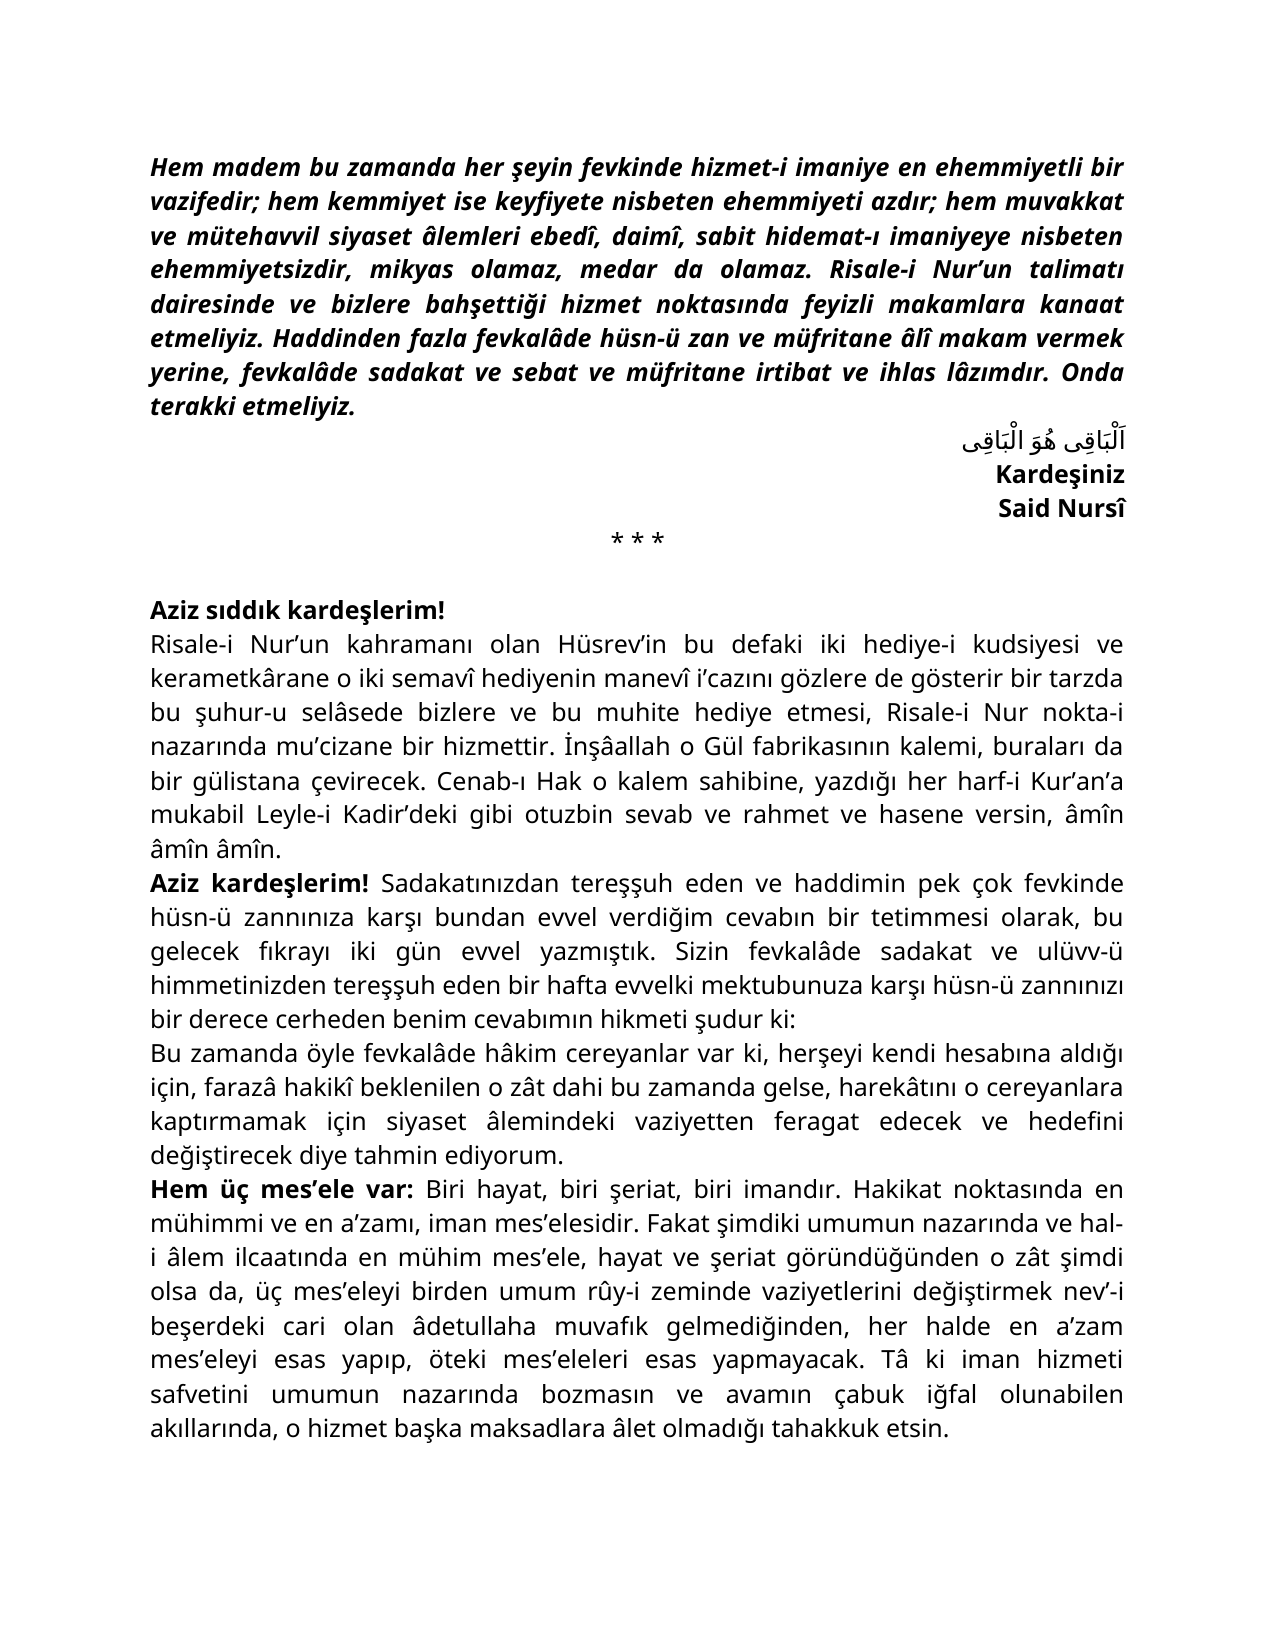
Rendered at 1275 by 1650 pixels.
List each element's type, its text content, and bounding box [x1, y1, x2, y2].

text Aziz sıddık kardeşlerim! [150, 593, 1125, 627]
text Said Nursî [150, 491, 1125, 525]
text Hem madem bu zamanda her şeyin fevkinde hizmet-i imaniye en ehemmiyetli bir vazifedir; hem kemmiyet ise keyfiyete nisbeten ehemmiyeti azdır; hem muvakkat ve mütehavvil siyaset âlemleri ebedî, daimî, sabit hidemat-ı imaniyeye nisbeten ehemmiyetsizdir, mikyas olamaz, medar da olamaz. Risale-i Nur’un talimatı dairesinde ve bizlere bahşettiği hizmet noktasında feyizli makamlara kanaat etmeliyiz. Haddinden fazla fevkalâde hüsn-ü zan ve müfritane âlî makam vermek yerine, fevkalâde sadakat ve sebat ve müfritane irtibat ve ihlas lâzımdır. Onda terakki etmeliyiz. [150, 150, 1125, 422]
text Aziz kardeşlerim! Sadakatınızdan tereşşuh eden ve haddimin pek çok fevkinde hüsn-ü zannınıza karşı bundan evvel verdiğim cevabın bir tetimmesi olarak, bu gelecek fıkrayı iki gün evvel yazmıştık. Sizin fevkalâde sadakat ve ulüvv-ü himmetinizden tereşşuh eden bir hafta evvelki mektubunuza karşı hüsn-ü zannınızı bir derece cerheden benim cevabımın hikmeti şudur ki: [150, 865, 1125, 1036]
text Kardeşiniz [150, 457, 1125, 491]
text Bu zamanda öyle fevkalâde hâkim cereyanlar var ki, herşeyi kendi hesabına aldığı için, farazâ hakikî beklenilen o zât dahi bu zamanda gelse, harekâtını o cereyanlara kaptırmamak için siyaset âlemindeki vaziyetten feragat edecek ve hedefini değiştirecek diye tahmin ediyorum. [150, 1036, 1125, 1172]
text * * * [150, 525, 1125, 559]
text Risale-i Nur’un kahramanı olan Hüsrev’in bu defaki iki hediye-i kudsiyesi ve kerametkârane o iki semavî hediyenin manevî i’cazını gözlere de gösterir bir tarzda bu şuhur-u selâsede bizlere ve bu muhite hediye etmesi, Risale-i Nur nokta-i nazarında mu’cizane bir hizmettir. İnşâallah o Gül fabrikasının kalemi, buraları da bir gülistana çevirecek. Cenab-ı Hak o kalem sahibine, yazdığı her harf-i Kur’an’a mukabil Leyle-i Kadir’deki gibi otuzbin sevab ve rahmet ve hasene versin, âmîn âmîn âmîn. [150, 627, 1125, 865]
text Hem üç mes’ele var: Biri hayat, biri şeriat, biri imandır. Hakikat noktasında en mühimmi ve en a’zamı, iman mes’elesidir. Fakat şimdiki umumun nazarında ve hal-i âlem ilcaatında en mühim mes’ele, hayat ve şeriat göründüğünden o zât şimdi olsa da, üç mes’eleyi birden umum rûy-i zeminde vaziyetlerini değiştirmek nev’-i beşerdeki cari olan âdetullaha muvafık gelmediğinden, her halde en a’zam mes’eleyi esas yapıp, öteki mes’eleleri esas yapmayacak. Tâ ki iman hizmeti safvetini umumun nazarında bozmasın ve avamın çabuk iğfal olunabilen akıllarında, o hizmet başka maksadlara âlet olmadığı tahakkuk etsin. [150, 1172, 1125, 1444]
text اَلْبَاقِى هُوَ الْبَاقِى [150, 422, 1125, 457]
